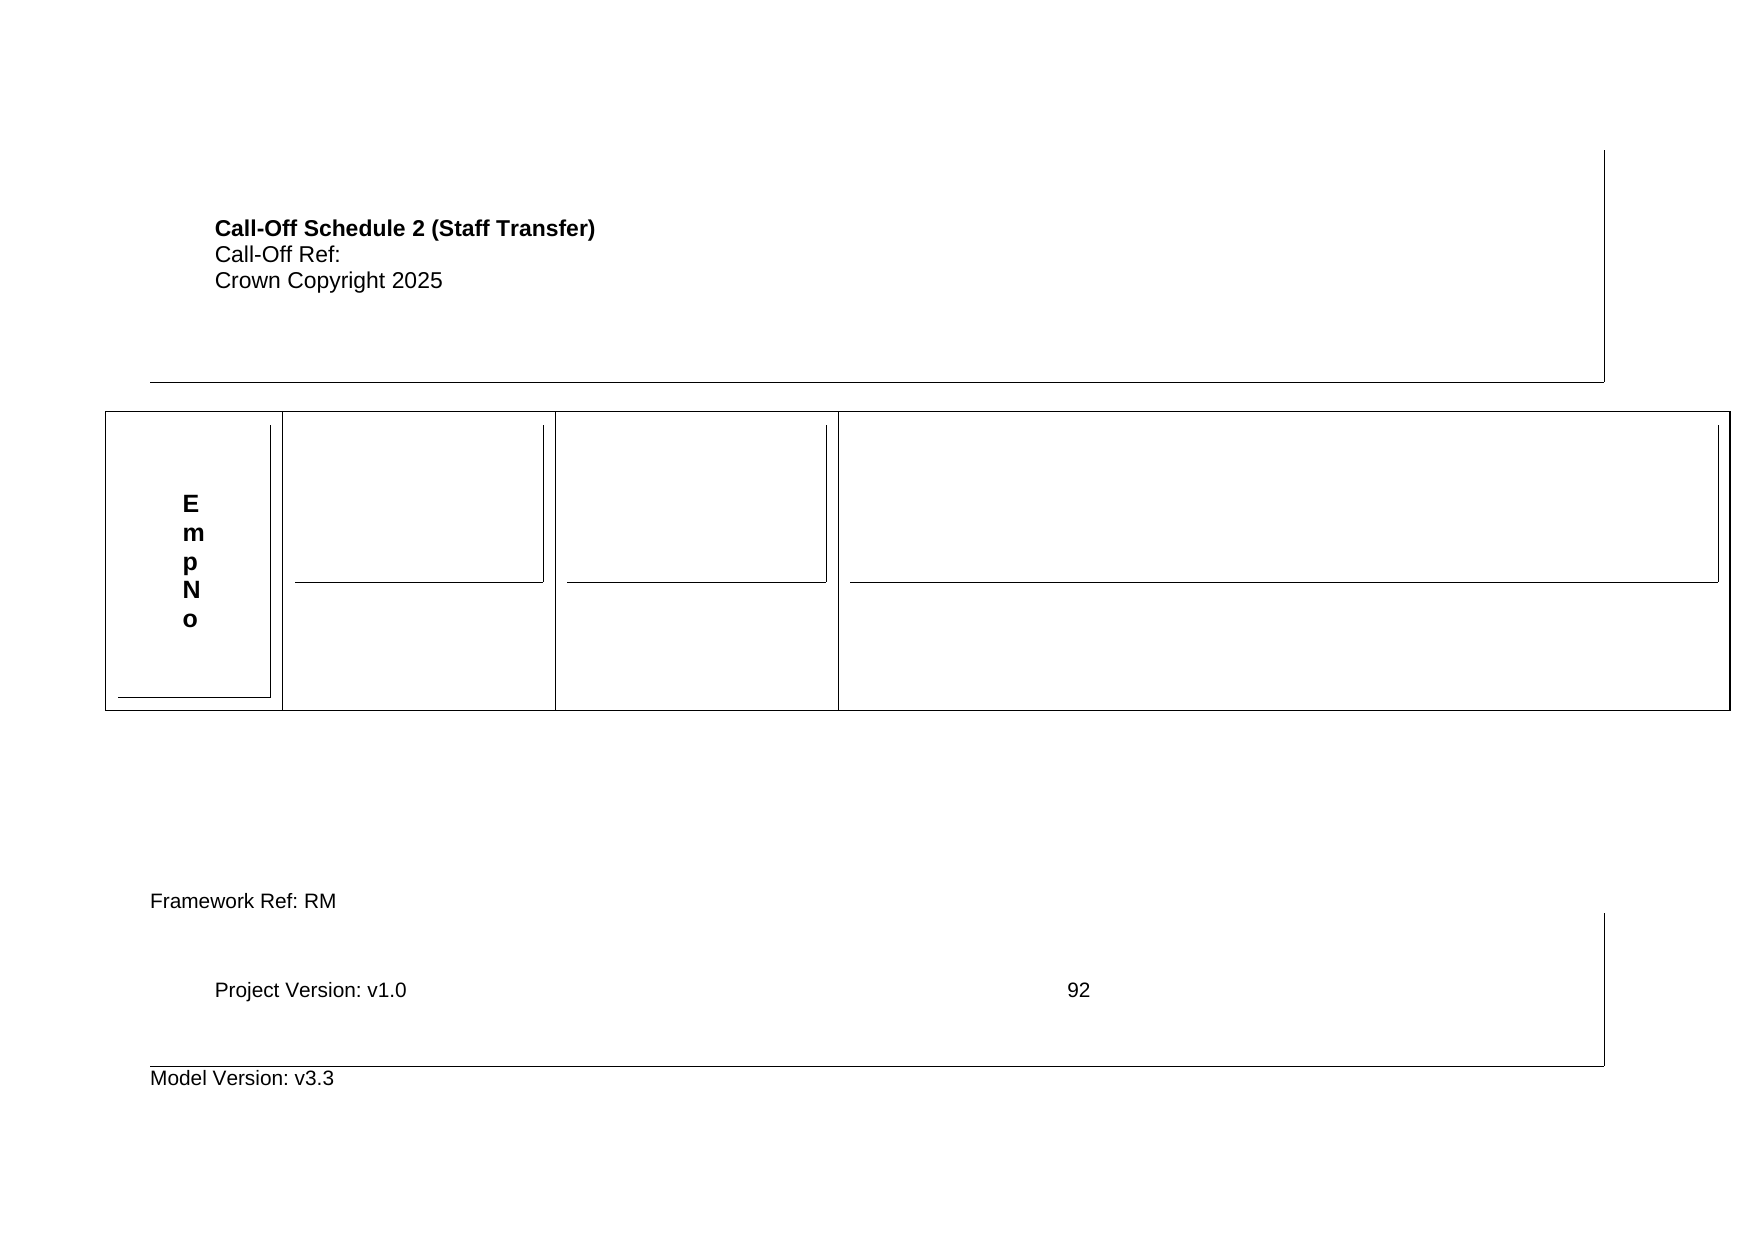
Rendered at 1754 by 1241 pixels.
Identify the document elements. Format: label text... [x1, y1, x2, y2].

table_cell [556, 412, 838, 710]
table_cell [283, 412, 555, 710]
table_cell [839, 412, 1729, 710]
table_cell Emp No [106, 412, 282, 710]
